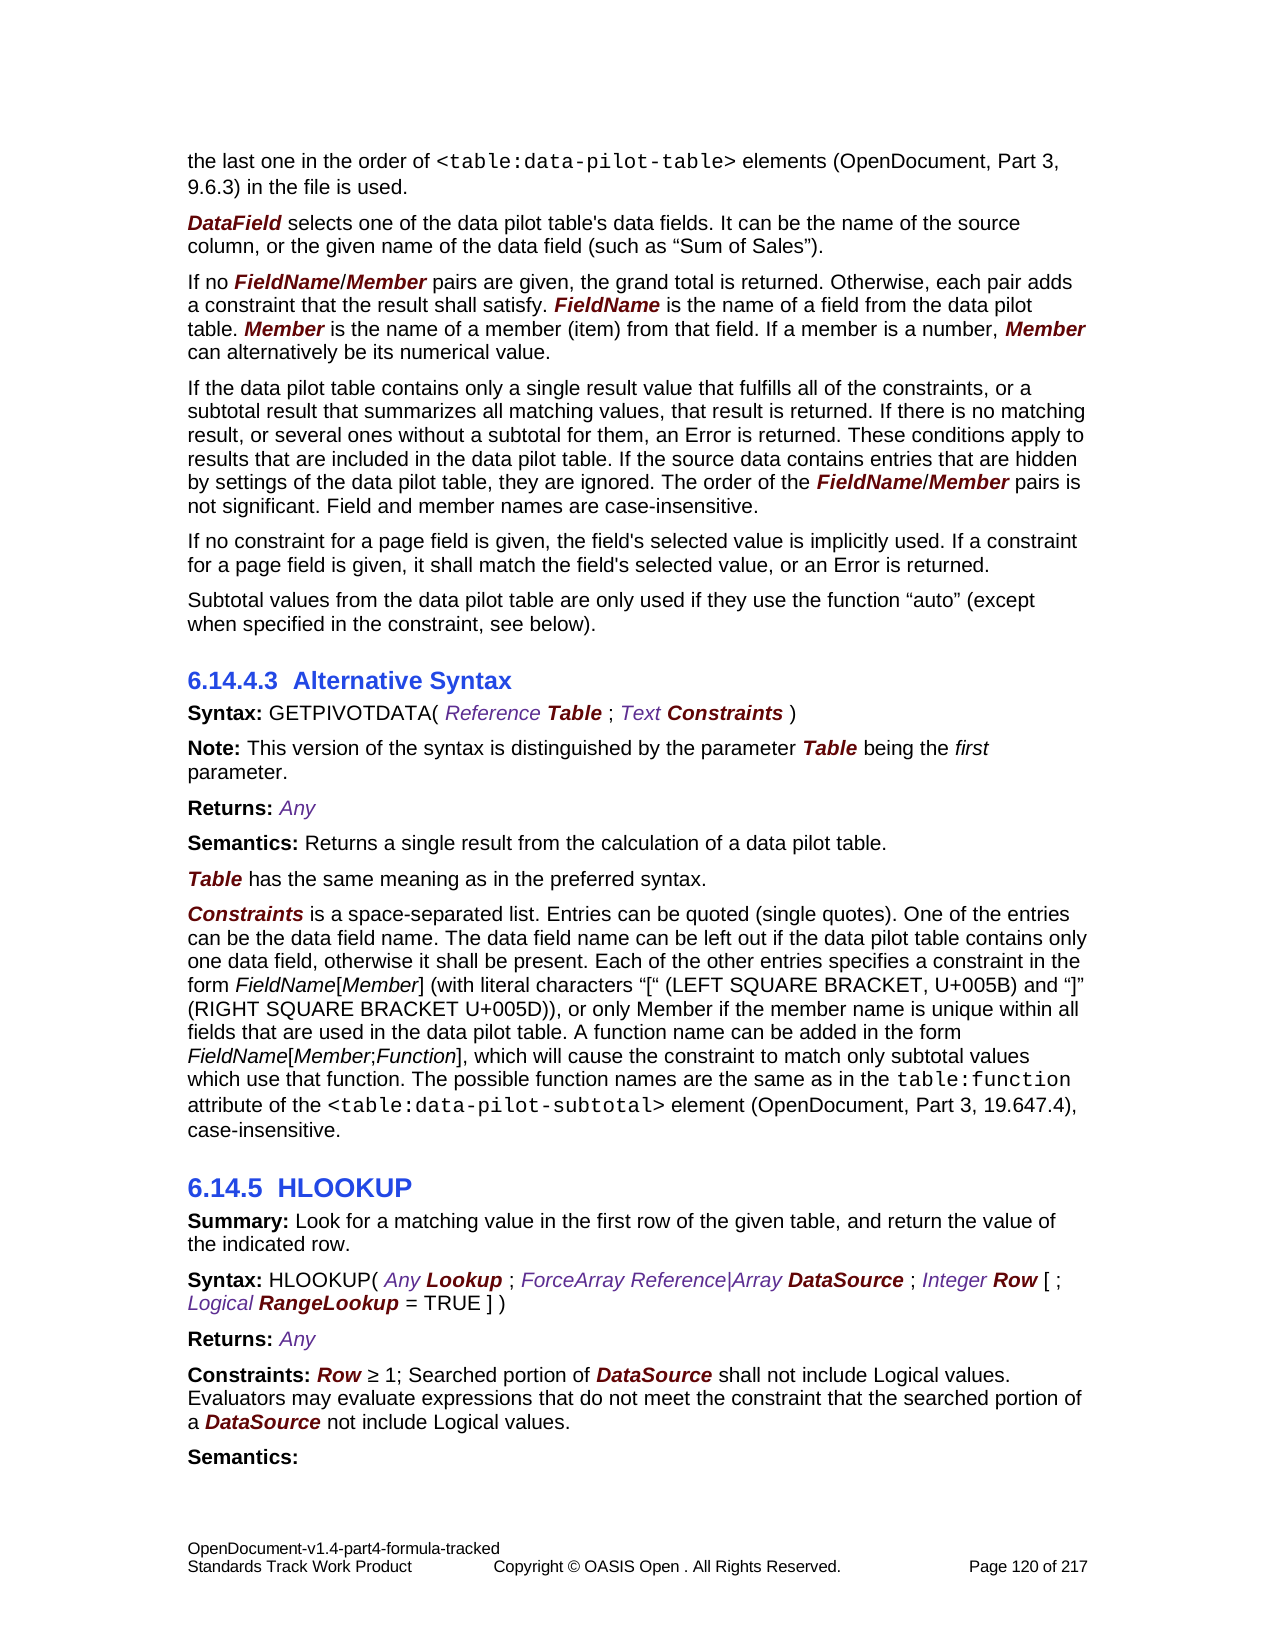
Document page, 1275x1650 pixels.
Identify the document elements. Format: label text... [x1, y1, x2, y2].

text Syntax: HLOOKUP( Any Lookup ; ForceArray Reference|Array DataSource ; Integer Row [ ; Logical RangeLookup = TRUE ] ) [187, 1268, 1088, 1315]
text Semantics: [187, 1446, 1088, 1469]
text Returns: Any [187, 796, 1088, 819]
text Syntax: GETPIVOTDATA( Reference Table ; Text Constraints ) [187, 701, 1088, 725]
text Subtotal values from the data pilot table are only used if they use the function “auto” (except when specified in the constraint, see below). [187, 589, 1088, 636]
text Note: This version of the syntax is distinguished by the parameter Table being the first parameter. [187, 737, 1088, 784]
text the last one in the order of <table:data-pilot-table> elements (OpenDocument, Part 3, 9.6.3) in the file is used. [187, 150, 1088, 199]
text Constraints is a space-separated list. Entries can be quoted (single quotes). One of the entries can be the data field name. The data field name can be left out if the data pilot table contains only one data field, otherwise it shall be present. Each of the other entries specifies a constraint in the form FieldName[Member] (with literal characters “[“ (LEFT SQUARE BRACKET, U+005B) and “]” (RIGHT SQUARE BRACKET U+005D)), or only Member if the member name is unique within all fields that are used in the data pilot table. A function name can be added in the form FieldName[Member;Function], which will cause the constraint to match only subtotal values which use that function. The possible function names are the same as in the table:function attribute of the <table:data-pilot-subtotal> element (OpenDocument, Part 3, 19.647.4), case-insensitive. [187, 903, 1088, 1142]
text Table has the same meaning as in the preferred syntax. [187, 867, 1088, 891]
text If no constraint for a page field is given, the field's selected value is implicitly used. If a constraint for a page field is given, it shall match the field's selected value, or an Error is returned. [187, 530, 1088, 577]
subtitle Alternative Syntax [187, 667, 1088, 695]
text DataField selects one of the data pilot table's data fields. It can be the name of the source column, or the given name of the data field (such as “Sum of Sales”). [187, 211, 1088, 258]
text Returns: Any [187, 1327, 1088, 1351]
text Semantics: Returns a single result from the calculation of a data pilot table. [187, 832, 1088, 855]
text Constraints: Row ≥ 1; Searched portion of DataSource shall not include Logical values. Evaluators may evaluate expressions that do not meet the constraint that the searched portion of a DataSource not include Logical values. [187, 1363, 1088, 1434]
text If the data pilot table contains only a single result value that fulfills all of the constraints, or a subtotal result that summarizes all matching values, that result is returned. If there is no matching result, or several ones without a subtotal for them, an Error is returned. These conditions apply to results that are included in the data pilot table. If the source data contains entries that are hidden by settings of the data pilot table, they are ignored. The order of the FieldName/Member pairs is not significant. Field and member names are case-insensitive. [187, 376, 1088, 518]
text If no FieldName/Member pairs are given, the grand total is returned. Otherwise, each pair adds a constraint that the result shall satisfy. FieldName is the name of a field from the data pilot table. Member is the name of a member (item) from that field. If a member is a number, Member can alternatively be its numerical value. [187, 270, 1088, 364]
subtitle HLOOKUP [187, 1173, 1088, 1203]
text Summary: Look for a matching value in the first row of the given table, and return the value of the indicated row. [187, 1209, 1088, 1256]
